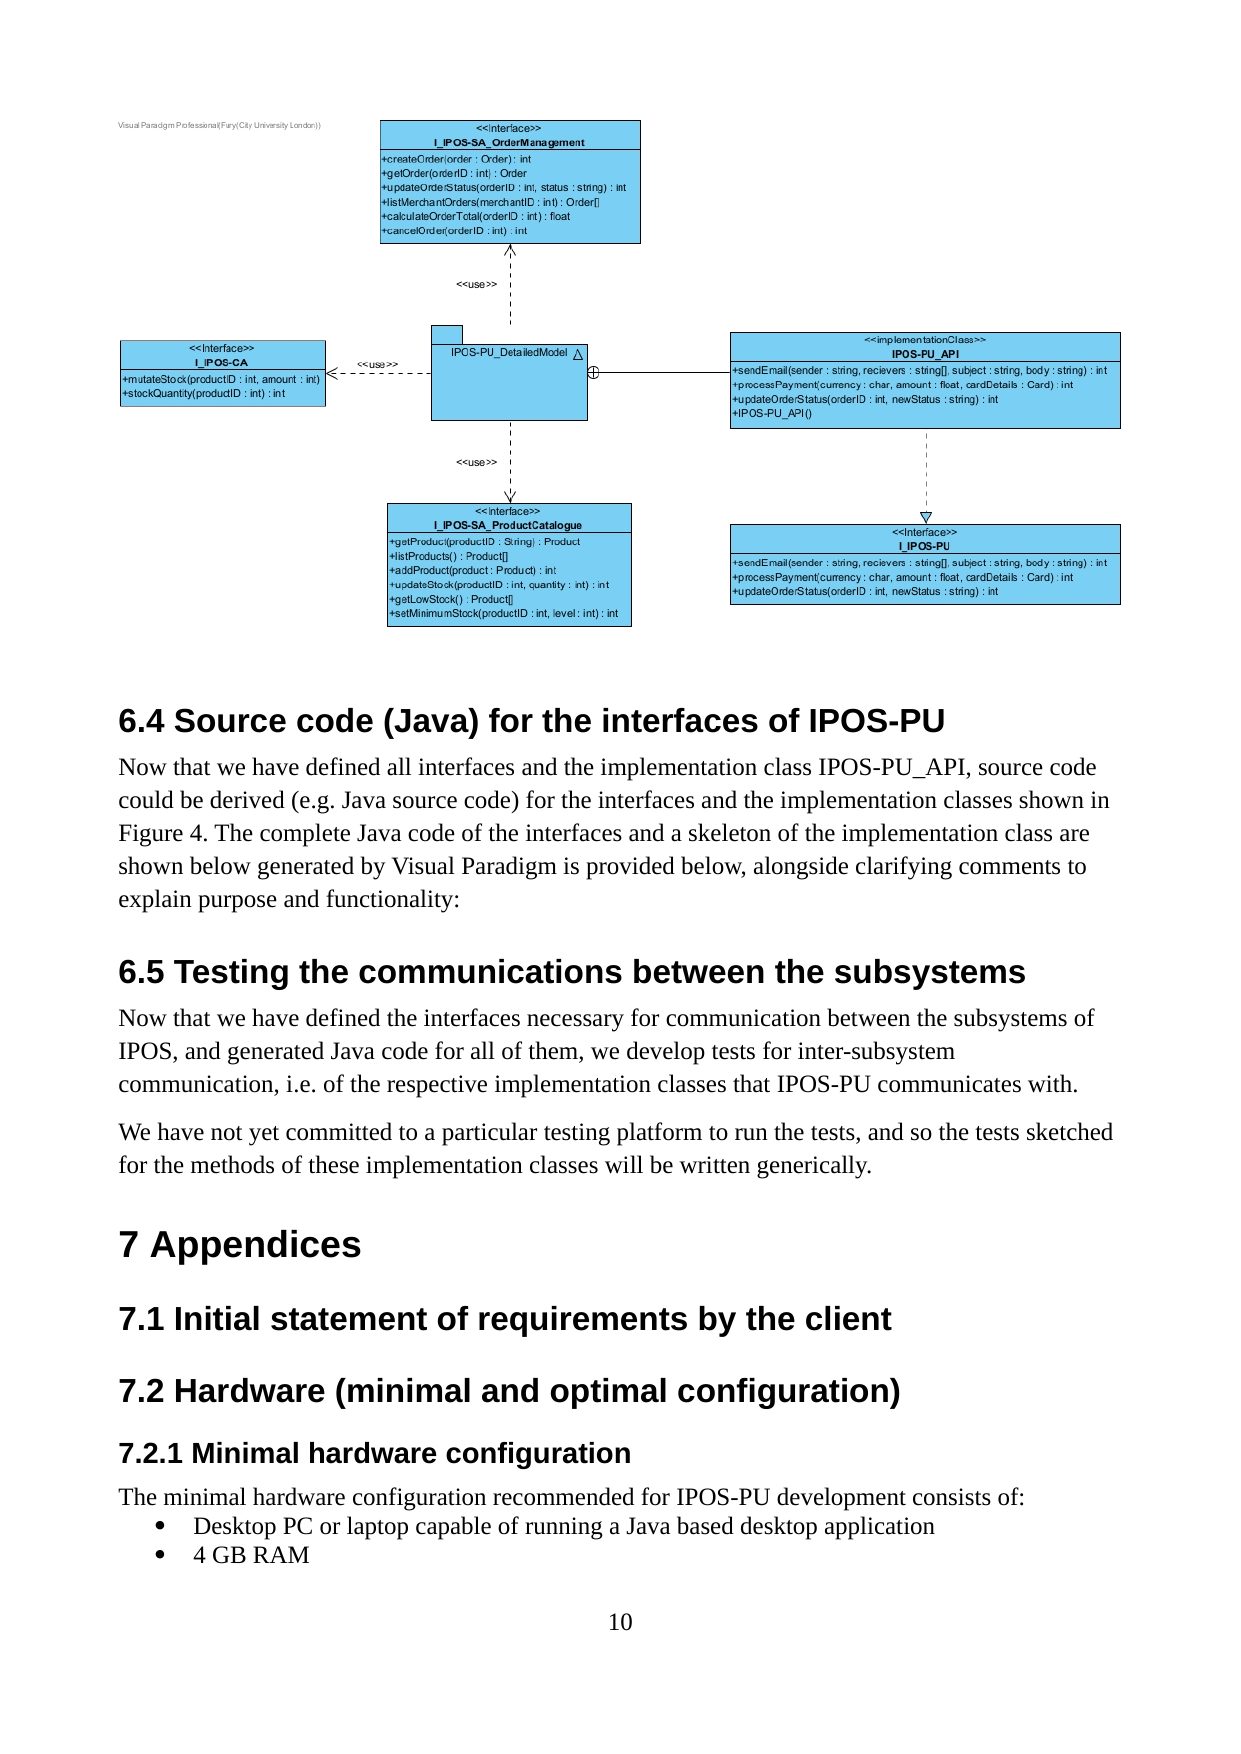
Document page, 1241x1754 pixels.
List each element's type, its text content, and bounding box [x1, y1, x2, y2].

subtitle Minimal hardware configuration [118, 1436, 1122, 1470]
subtitle Hardware (minimal and optimal configuration) [118, 1371, 1122, 1409]
text The minimal hardware configuration recommended for IPOS-PU development consists of: [118, 1482, 1122, 1511]
picture [118, 118, 1123, 629]
subtitle Source code (Java) for the interfaces of IPOS-PU [118, 701, 1122, 739]
subtitle Testing the communications between the subsystems [118, 952, 1122, 991]
subtitle Initial statement of requirements by the client [118, 1299, 1122, 1337]
list Desktop PC or laptop capable of running a Java based desktop application [156, 1511, 1122, 1540]
text We have not yet committed to a particular testing platform to run the tests, and so the tests sketched for the methods of these implementation classes will be written generically. [118, 1117, 1122, 1179]
subtitle Appendices [118, 1222, 1122, 1266]
text Now that we have defined all interfaces and the implementation class IPOS-PU_API, source code could be derived (e.g. Java source code) for the interfaces and the implementation classes shown in Figure 4. The complete Java code of the interfaces and a skeleton of the implementation class are shown below generated by Visual Paradigm is provided below, alongside clarifying comments to explain purpose and functionality: [118, 752, 1122, 913]
list 4 GB RAM [156, 1540, 1122, 1568]
text Now that we have defined the interfaces necessary for communication between the subsystems of IPOS, and generated Java code for all of them, we develop tests for inter-subsystem communication, i.e. of the respective implementation classes that IPOS-PU communicates with. [118, 1003, 1122, 1098]
